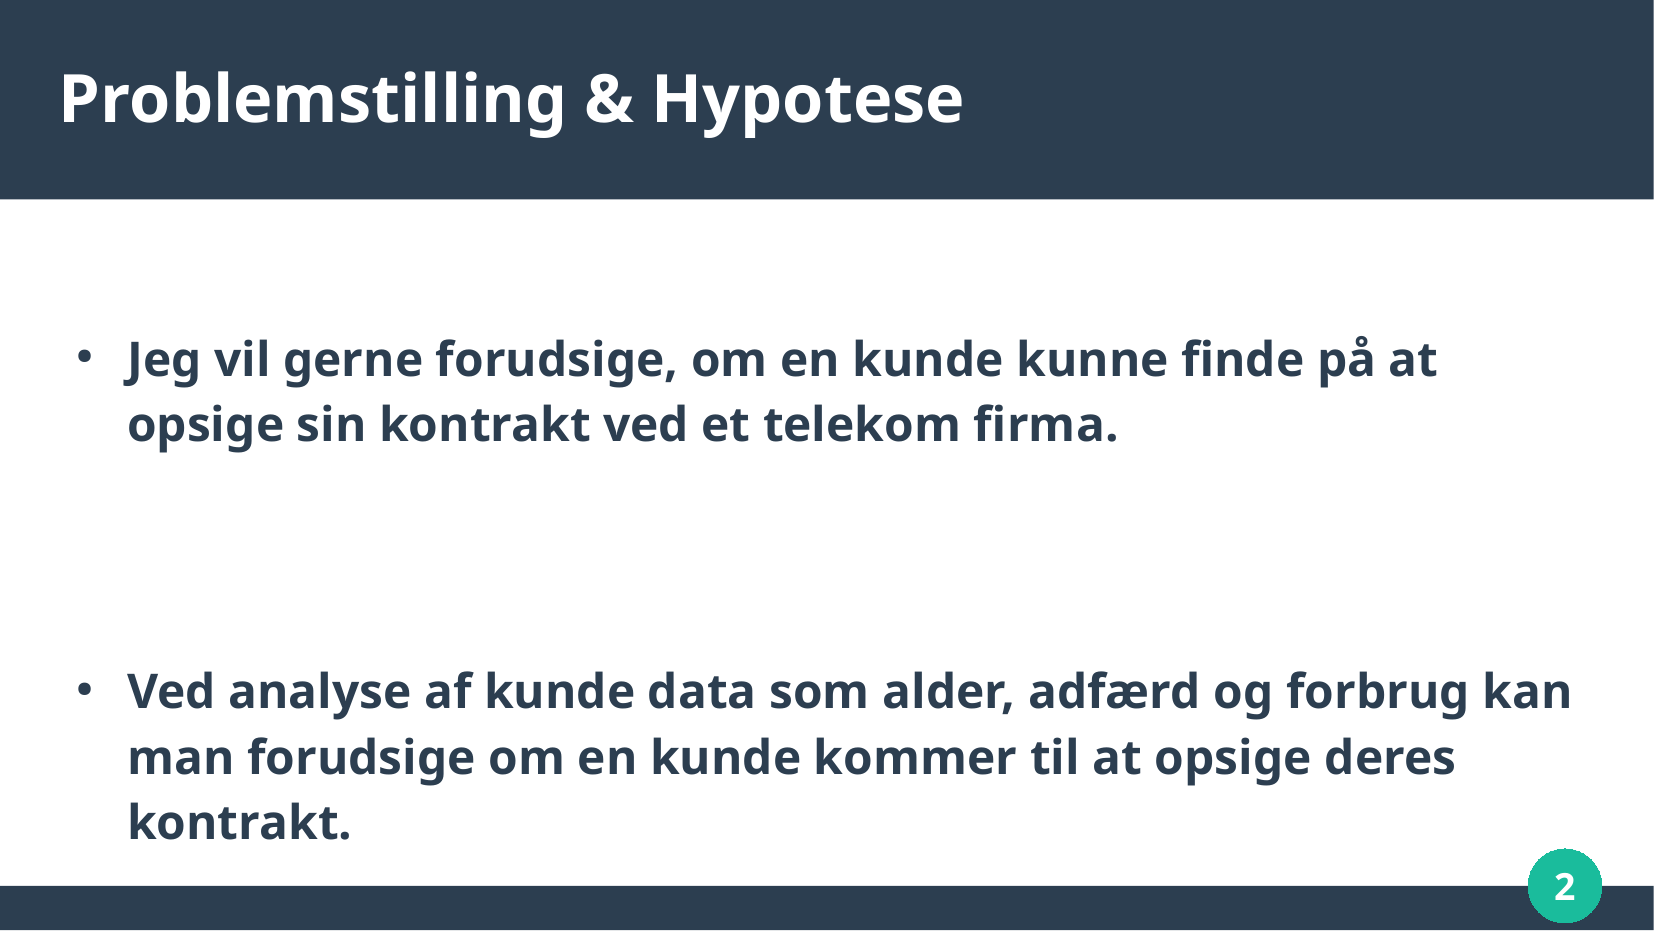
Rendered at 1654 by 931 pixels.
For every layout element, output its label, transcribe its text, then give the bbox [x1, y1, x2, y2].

title Problemstilling & Hypotese [59, 37, 1595, 156]
list Jeg vil gerne forudsige, om en kunde kunne finde på at opsige sin kontrakt ved et telekom firma. Ved analyse af kunde data som alder, adfærd og forbrug kan man forudsige om en kunde kommer til at opsige deres kontrakt. [59, 236, 1595, 857]
